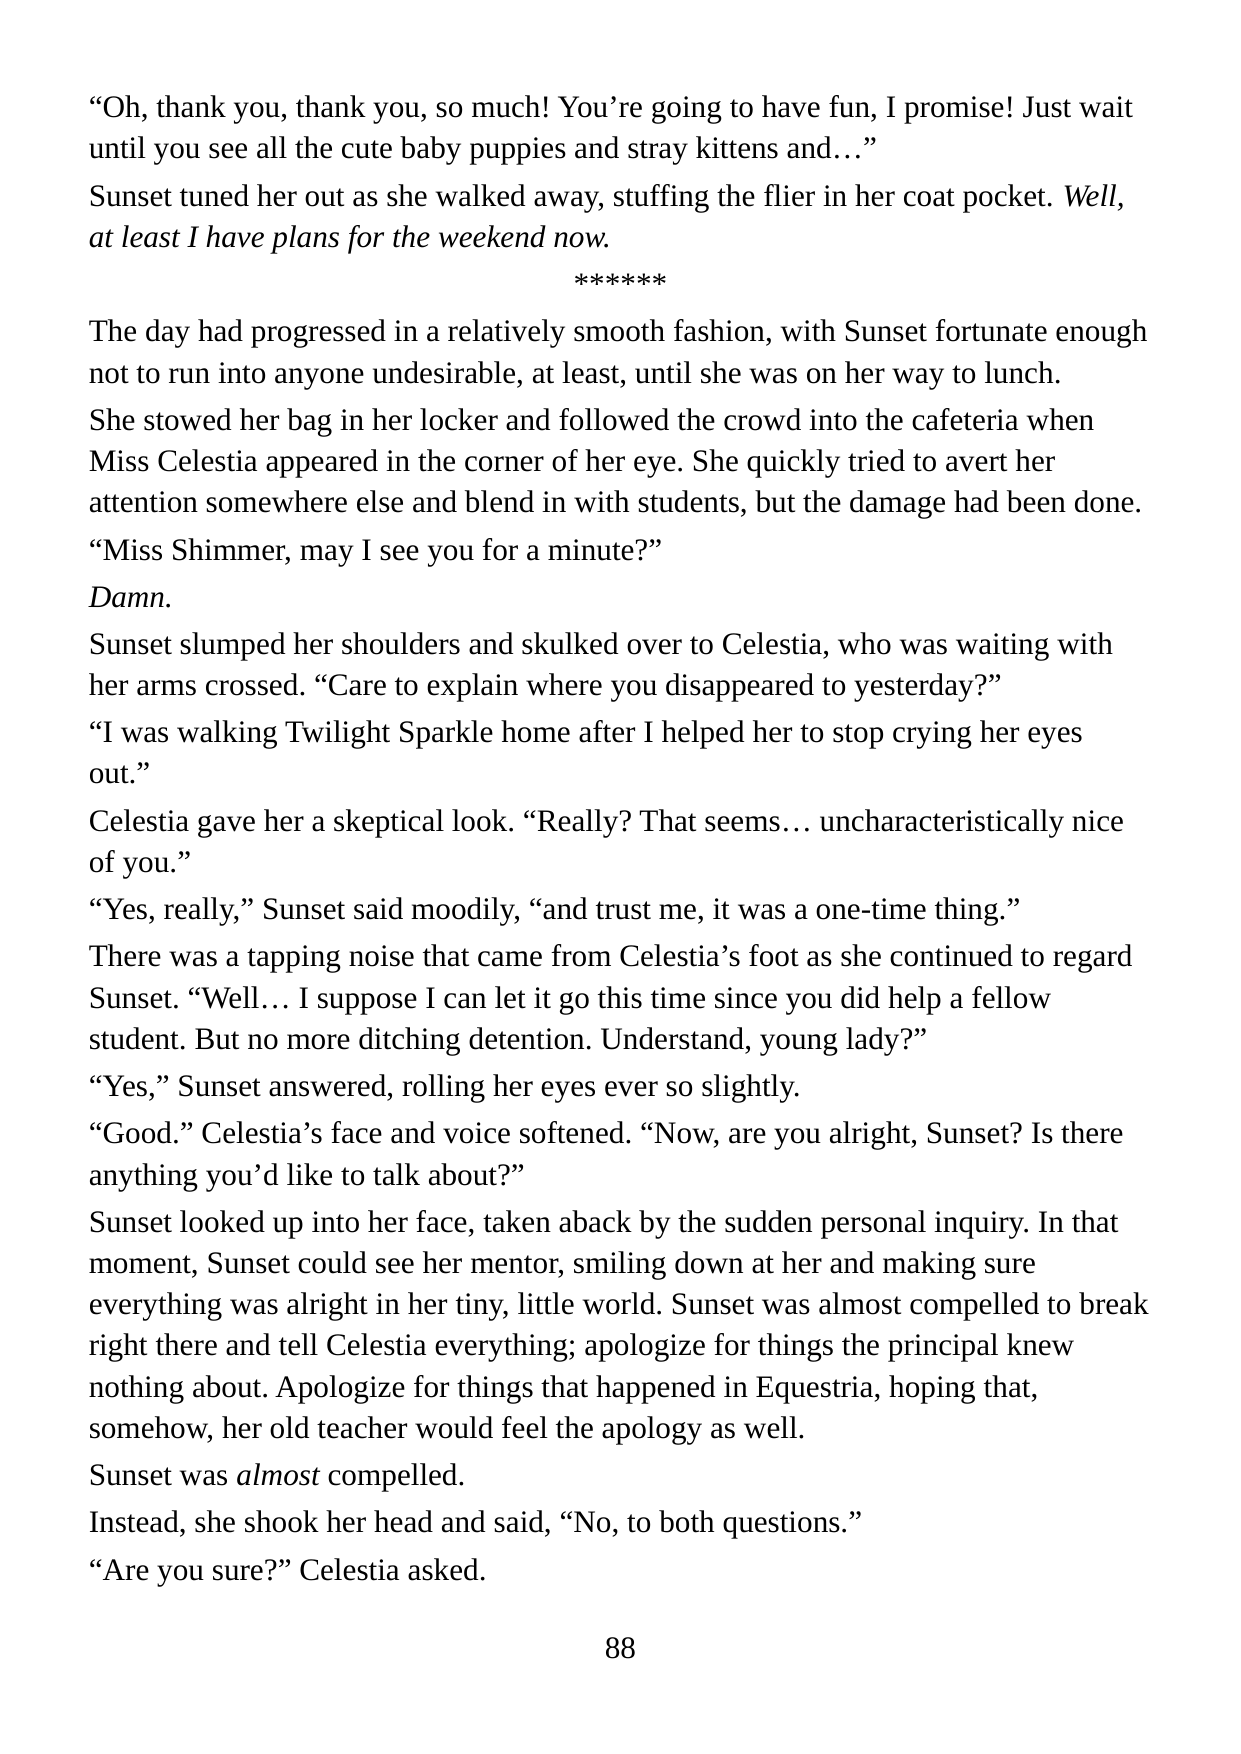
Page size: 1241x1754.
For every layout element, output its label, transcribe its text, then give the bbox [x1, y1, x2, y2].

text “Yes,” Sunset answered, rolling her eyes ever so slightly. [88, 1067, 1152, 1103]
text Sunset slumped her shoulders and skulked over to Celestia, who was waiting with her arms crossed. “Care to explain where you disappeared to yesterday?” [88, 625, 1152, 702]
text ****** [88, 265, 1152, 301]
text Sunset tuned her out as she walked away, stuffing the flier in her coat pocket. Well, at least I have plans for the weekend now. [88, 177, 1152, 254]
text “Miss Shimmer, may I see you for a minute?” [88, 531, 1152, 567]
text Instead, she shook her head and said, “No, to both questions.” [88, 1503, 1152, 1539]
text “Oh, thank you, thank you, so much! You’re going to have fun, I promise! Just wait until you see all the cute baby puppies and stray kittens and…” [88, 88, 1152, 166]
text “Are you sure?” Celestia asked. [88, 1551, 1152, 1587]
text Damn. [88, 578, 1152, 614]
text “Good.” Celestia’s face and voice softened. “Now, are you alright, Sunset? Is there anything you’d like to talk about?” [88, 1114, 1152, 1192]
text There was a tapping noise that came from Celestia’s foot as she continued to regard Sunset. “Well… I suppose I can let it go this time since you did help a fellow student. But no more ditching detention. Understand, young lady?” [88, 938, 1152, 1056]
text Sunset looked up into her face, taken aback by the sudden personal inquiry. In that moment, Sunset could see her mentor, smiling down at her and making sure everything was alright in her tiny, little world. Sunset was almost compelled to break right there and tell Celestia everything; apologize for things the principal knew nothing about. Apologize for things that happened in Equestria, hoping that, somehow, her old teacher would feel the apology as well. [88, 1203, 1152, 1445]
text Celestia gave her a skeptical look. “Really? That seems… uncharacteristically nice of you.” [88, 802, 1152, 879]
text She stowed her bag in her locker and followed the crowd into the cafeteria when Miss Celestia appeared in the corner of her eye. She quickly tried to avert her attention somewhere else and blend in with students, but the damage had been done. [88, 401, 1152, 519]
text The day had progressed in a relatively smooth fashion, with Sunset fortunate enough not to run into anyone undesirable, at least, until she was on her way to lunch. [88, 313, 1152, 390]
text “Yes, really,” Sunset said moodily, “and trust me, it was a one-time thing.” [88, 890, 1152, 926]
text “I was walking Twilight Sparkle home after I helped her to stop crying her eyes out.” [88, 713, 1152, 791]
text Sunset was almost compelled. [88, 1456, 1152, 1492]
